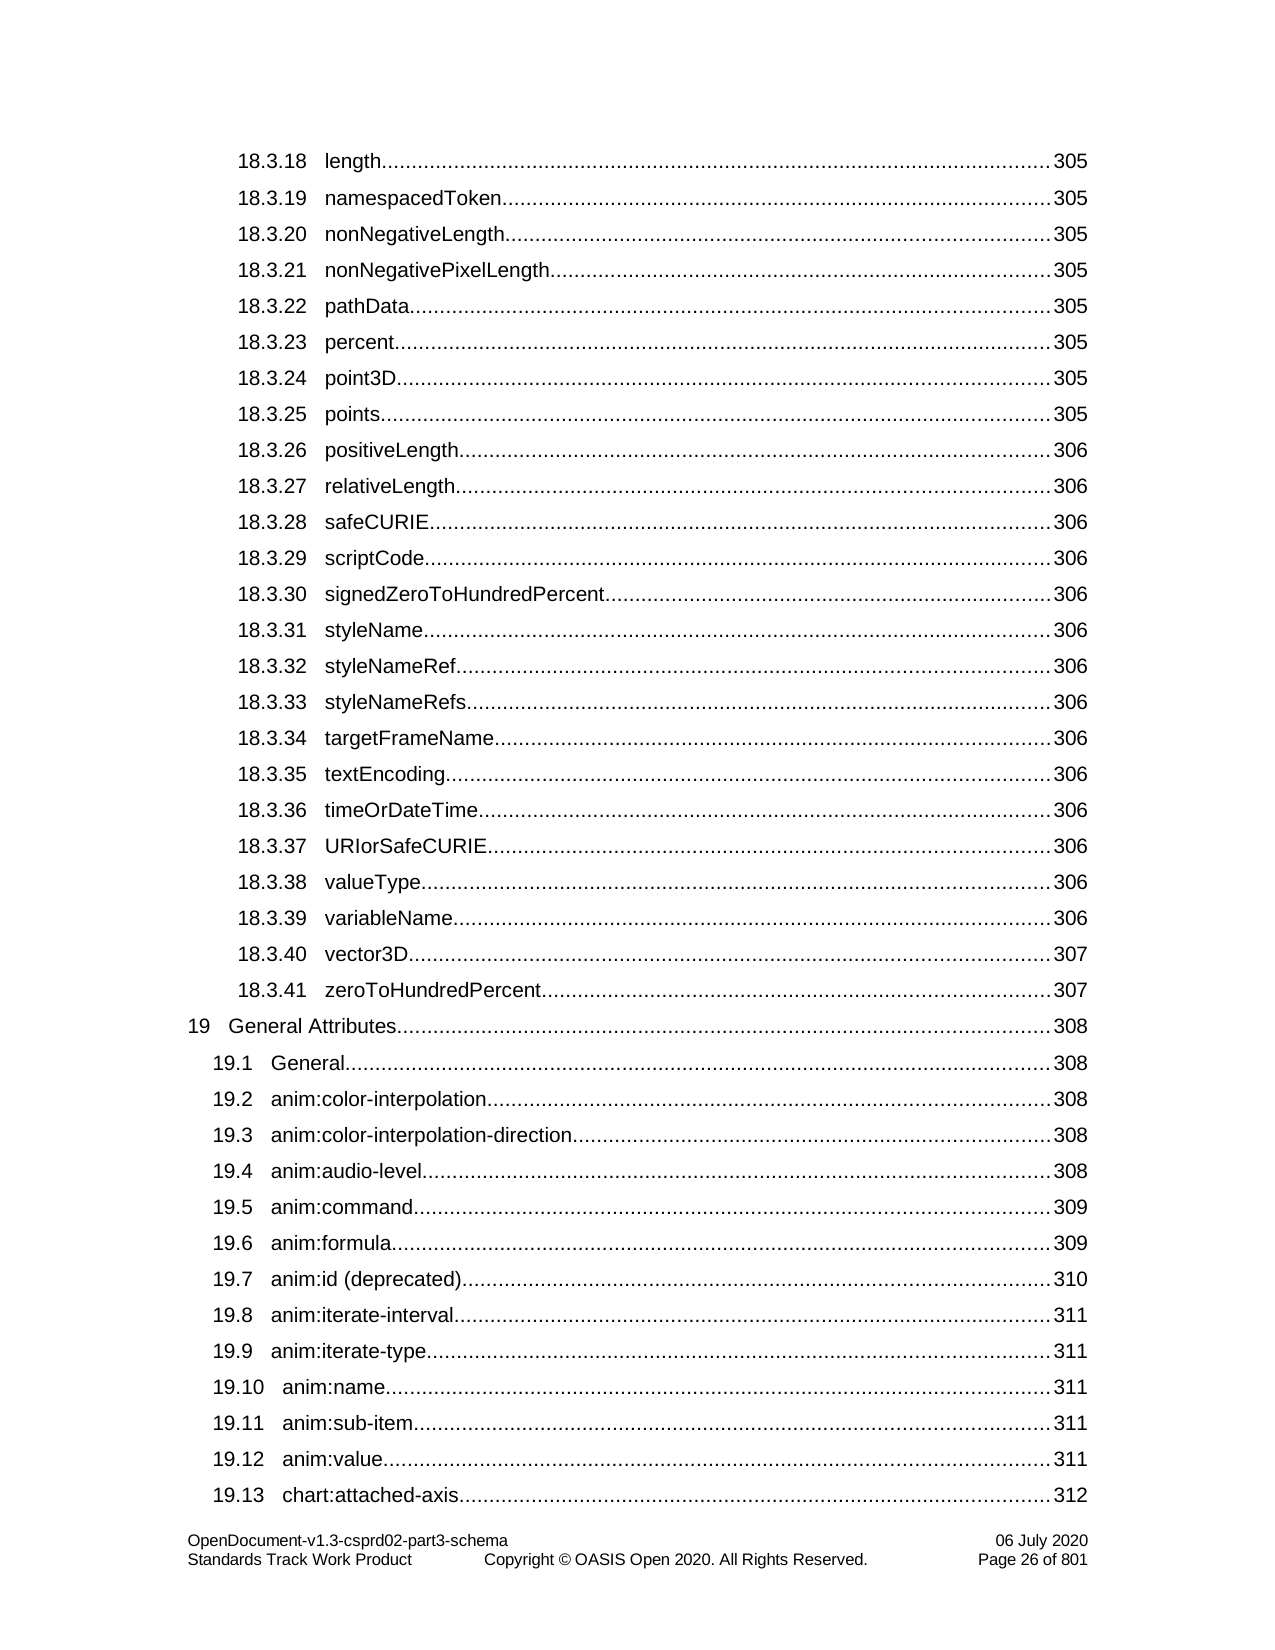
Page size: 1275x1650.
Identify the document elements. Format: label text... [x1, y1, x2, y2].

text 18.3.21 nonNegativePixelLength 305 [237, 258, 1088, 282]
text 18.3.26 positiveLength 306 [237, 438, 1088, 462]
text 19.10 anim:name 311 [212, 1375, 1088, 1399]
text 18.3.25 points 305 [237, 402, 1088, 426]
text 18.3.39 variableName 306 [237, 907, 1088, 930]
text 18.3.27 relativeLength 306 [237, 474, 1088, 498]
text 19.13 chart:attached-axis 312 [212, 1483, 1088, 1507]
text 18.3.41 zeroToHundredPercent 307 [237, 979, 1088, 1002]
text 19.2 anim:color-interpolation 308 [212, 1087, 1088, 1111]
text 18.3.33 styleNameRefs 306 [237, 691, 1088, 714]
text 18.3.29 scriptCode 306 [237, 546, 1088, 570]
text 19.7 anim:id (deprecated) 310 [212, 1267, 1088, 1291]
text 18.3.28 safeCURIE 306 [237, 510, 1088, 534]
text 18.3.18 length 305 [237, 150, 1088, 173]
text 19.12 anim:value 311 [212, 1447, 1088, 1471]
text 18.3.22 pathData 305 [237, 294, 1088, 318]
text 19.9 anim:iterate-type 311 [212, 1339, 1088, 1363]
text 19.11 anim:sub-item 311 [212, 1411, 1088, 1435]
text 18.3.40 vector3D 307 [237, 943, 1088, 966]
text 18.3.37 URIorSafeCURIE 306 [237, 835, 1088, 858]
text 19.4 anim:audio-level 308 [212, 1159, 1088, 1183]
text 18.3.36 timeOrDateTime 306 [237, 799, 1088, 822]
text 19.1 General 308 [212, 1051, 1088, 1074]
text 18.3.38 valueType 306 [237, 871, 1088, 894]
text 19.6 anim:formula 309 [212, 1231, 1088, 1255]
text 18.3.32 styleNameRef 306 [237, 654, 1088, 678]
text 19.5 anim:command 309 [212, 1195, 1088, 1219]
text 18.3.23 percent 305 [237, 330, 1088, 354]
text 18.3.31 styleName 306 [237, 618, 1088, 642]
text 18.3.24 point3D 305 [237, 366, 1088, 390]
text 19.3 anim:color-interpolation-direction 308 [212, 1123, 1088, 1147]
text 19.8 anim:iterate-interval 311 [212, 1303, 1088, 1327]
text 18.3.19 namespacedToken 305 [237, 186, 1088, 209]
text 18.3.20 nonNegativeLength 305 [237, 222, 1088, 246]
text 18.3.34 targetFrameName 306 [237, 727, 1088, 750]
text 19 General Attributes 308 [187, 1015, 1088, 1038]
text 18.3.30 signedZeroToHundredPercent 306 [237, 582, 1088, 606]
text 18.3.35 textEncoding 306 [237, 763, 1088, 786]
